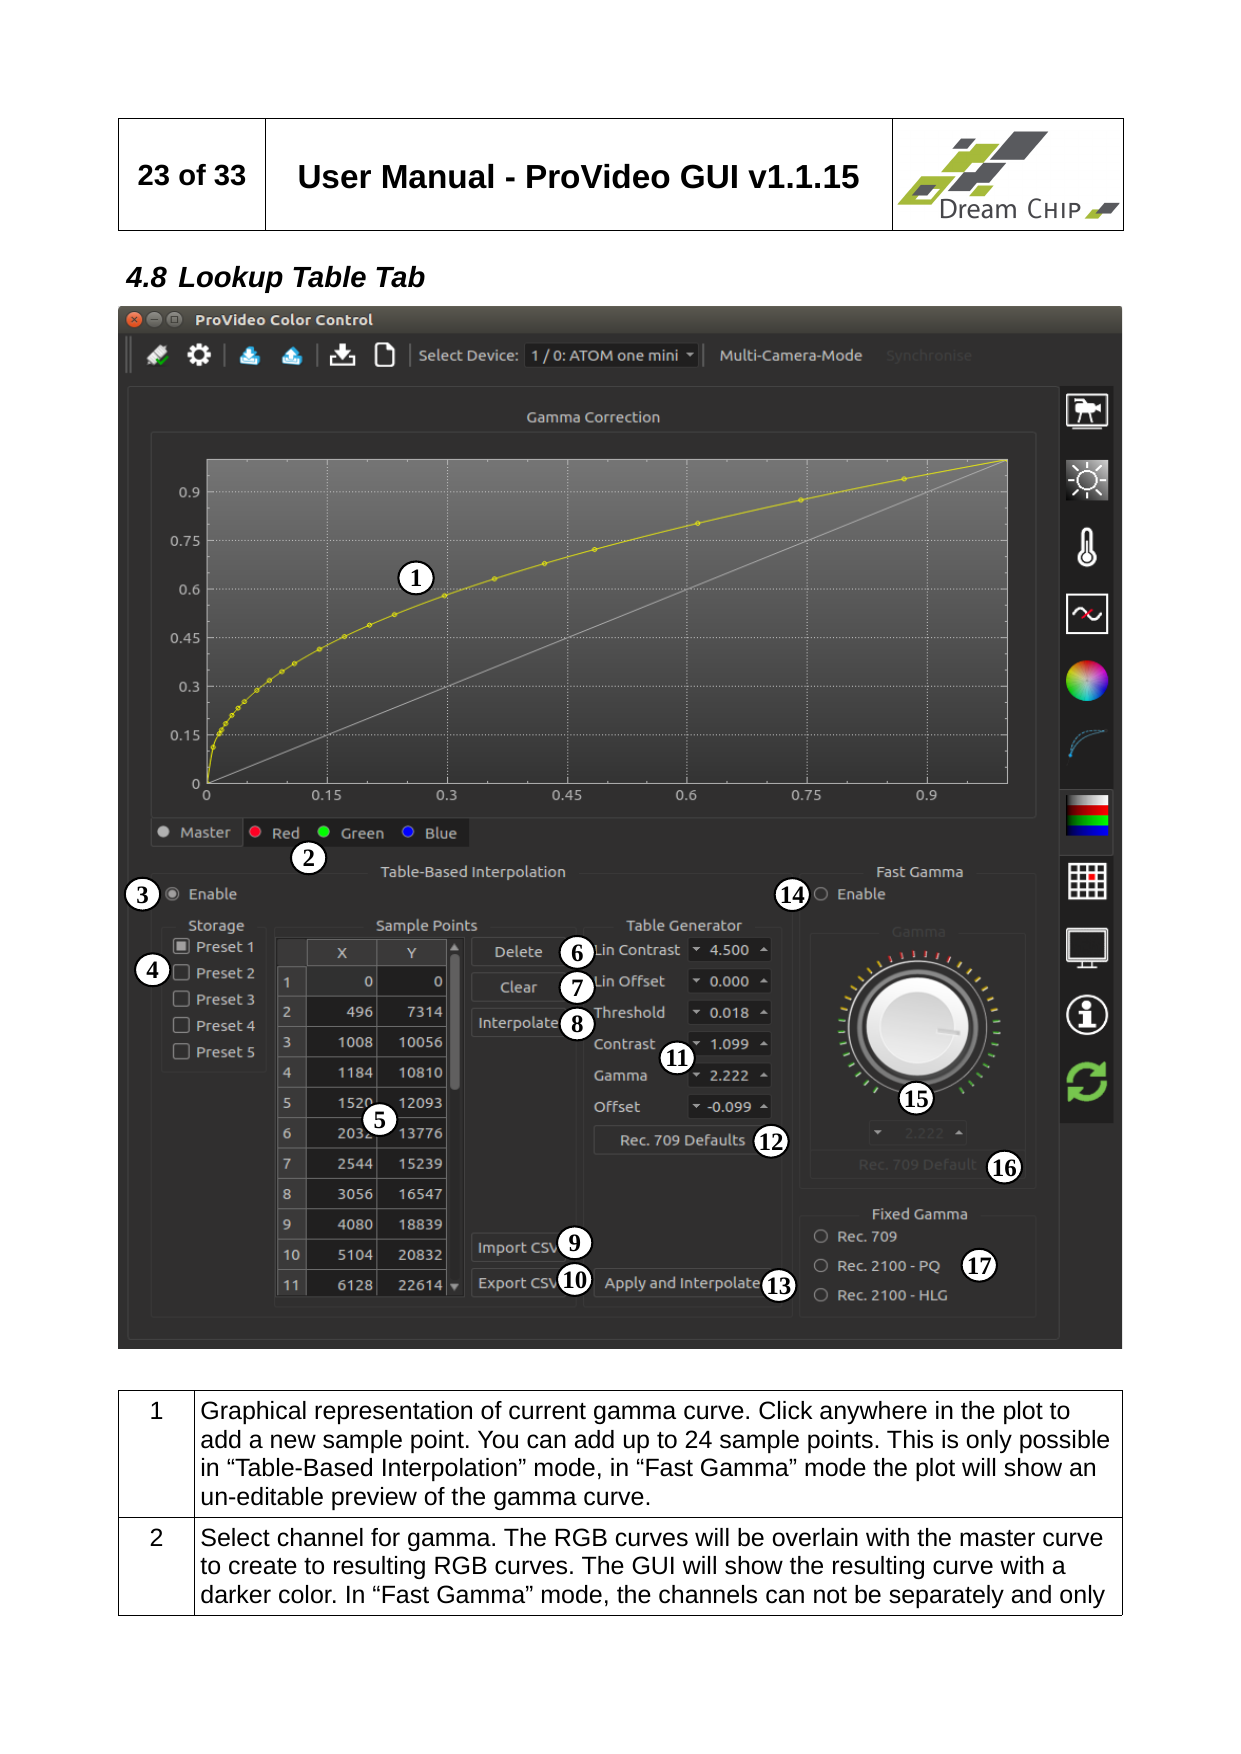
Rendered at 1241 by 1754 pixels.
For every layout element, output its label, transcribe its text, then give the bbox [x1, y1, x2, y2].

picture [118, 306, 1123, 1349]
table_header Graphical representation of current gamma curve. Click anywhere in the plot to add a new sample point. You can add up to 24 sample points. This is only possible in “Table-Based Interpolation” mode, in “Fast Gamma” mode the plot will show an un-editable preview of the gamma curve. [195, 1391, 1122, 1517]
table_header 1 [119, 1391, 194, 1517]
subtitle Lookup Table Tab [118, 260, 1122, 293]
table_cell 2 [119, 1518, 194, 1614]
table_cell Select channel for gamma. The RGB curves will be overlain with the master curve to create to resulting RGB curves. The GUI will show the resulting curve with a darker color. In “Fast Gamma” mode, the channels can not be separately and only [195, 1518, 1122, 1614]
picture [897, 130, 1120, 220]
